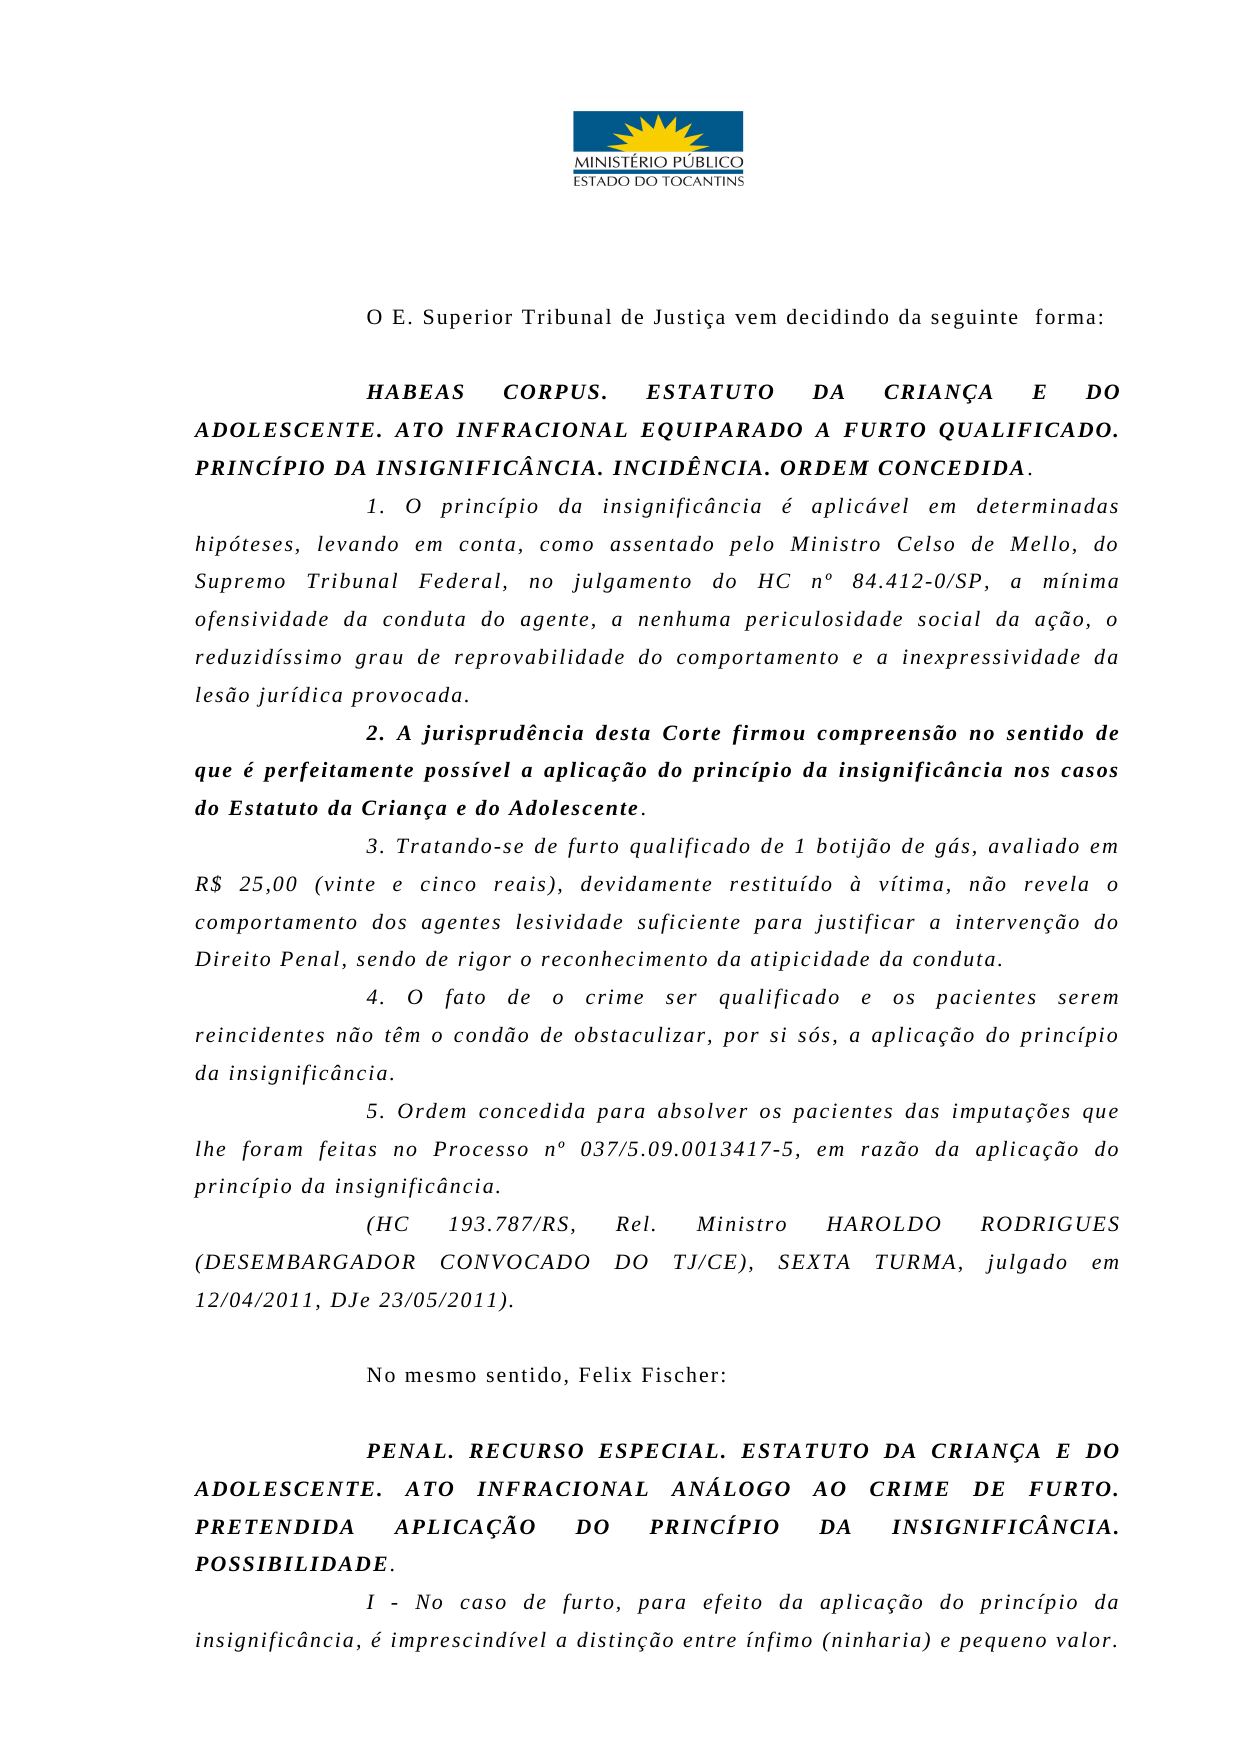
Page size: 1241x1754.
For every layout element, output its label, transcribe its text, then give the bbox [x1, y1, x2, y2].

text O E. Superior Tribunal de Justiça vem decidindo da seguinte forma: [195, 304, 1122, 329]
text 2. A jurisprudência desta Corte firmou compreensão no sentido de que é perfeitamente possível a aplicação do princípio da insignificância nos casos do Estatuto da Criança e do Adolescente. [195, 719, 1122, 820]
text No mesmo sentido, Felix Fischer: [195, 1362, 1122, 1388]
text 4. O fato de o crime ser qualificado e os pacientes serem reincidentes não têm o condão de obstaculizar, por si sós, a aplicação do princípio da insignificância. [195, 984, 1122, 1085]
text (HC 193.787/RS, Rel. Ministro HAROLDO RODRIGUES (DESEMBARGADOR CONVOCADO DO TJ/CE), SEXTA TURMA, julgado em 12/04/2011, DJe 23/05/2011). [195, 1211, 1122, 1312]
text HABEAS CORPUS. ESTATUTO DA CRIANÇA E DO ADOLESCENTE. ATO INFRACIONAL EQUIPARADO A FURTO QUALIFICADO. PRINCÍPIO DA INSIGNIFICÂNCIA. INCIDÊNCIA. ORDEM CONCEDIDA. [195, 379, 1122, 480]
text 5. Ordem concedida para absolver os pacientes das imputações que lhe foram feitas no Processo nº 037/5.09.0013417-5, em razão da aplicação do princípio da insignificância. [195, 1098, 1122, 1198]
text I - No caso de furto, para efeito da aplicação do princípio da insignificância, é imprescindível a distinção entre ínfimo (ninharia) e pequeno valor. [195, 1589, 1122, 1652]
text PENAL. RECURSO ESPECIAL. ESTATUTO DA CRIANÇA E DO ADOLESCENTE. ATO INFRACIONAL ANÁLOGO AO CRIME DE FURTO. PRETENDIDA APLICAÇÃO DO PRINCÍPIO DA INSIGNIFICÂNCIA. POSSIBILIDADE. [195, 1438, 1122, 1577]
picture [573, 111, 744, 186]
text 3. Tratando-se de furto qualificado de 1 botijão de gás, avaliado em R$ 25,00 (vinte e cinco reais), devidamente restituído à vítima, não revela o comportamento dos agentes lesividade suficiente para justificar a intervenção do Direito Penal, sendo de rigor o reconhecimento da atipicidade da conduta. [195, 833, 1122, 972]
text 1. O princípio da insignificância é aplicável em determinadas hipóteses, levando em conta, como assentado pelo Ministro Celso de Mello, do Supremo Tribunal Federal, no julgamento do HC nº 84.412-0/SP, a mínima ofensividade da conduta do agente, a nenhuma periculosidade social da ação, o reduzidíssimo grau de reprovabilidade do comportamento e a inexpressividade da lesão jurídica provocada. [195, 493, 1122, 707]
